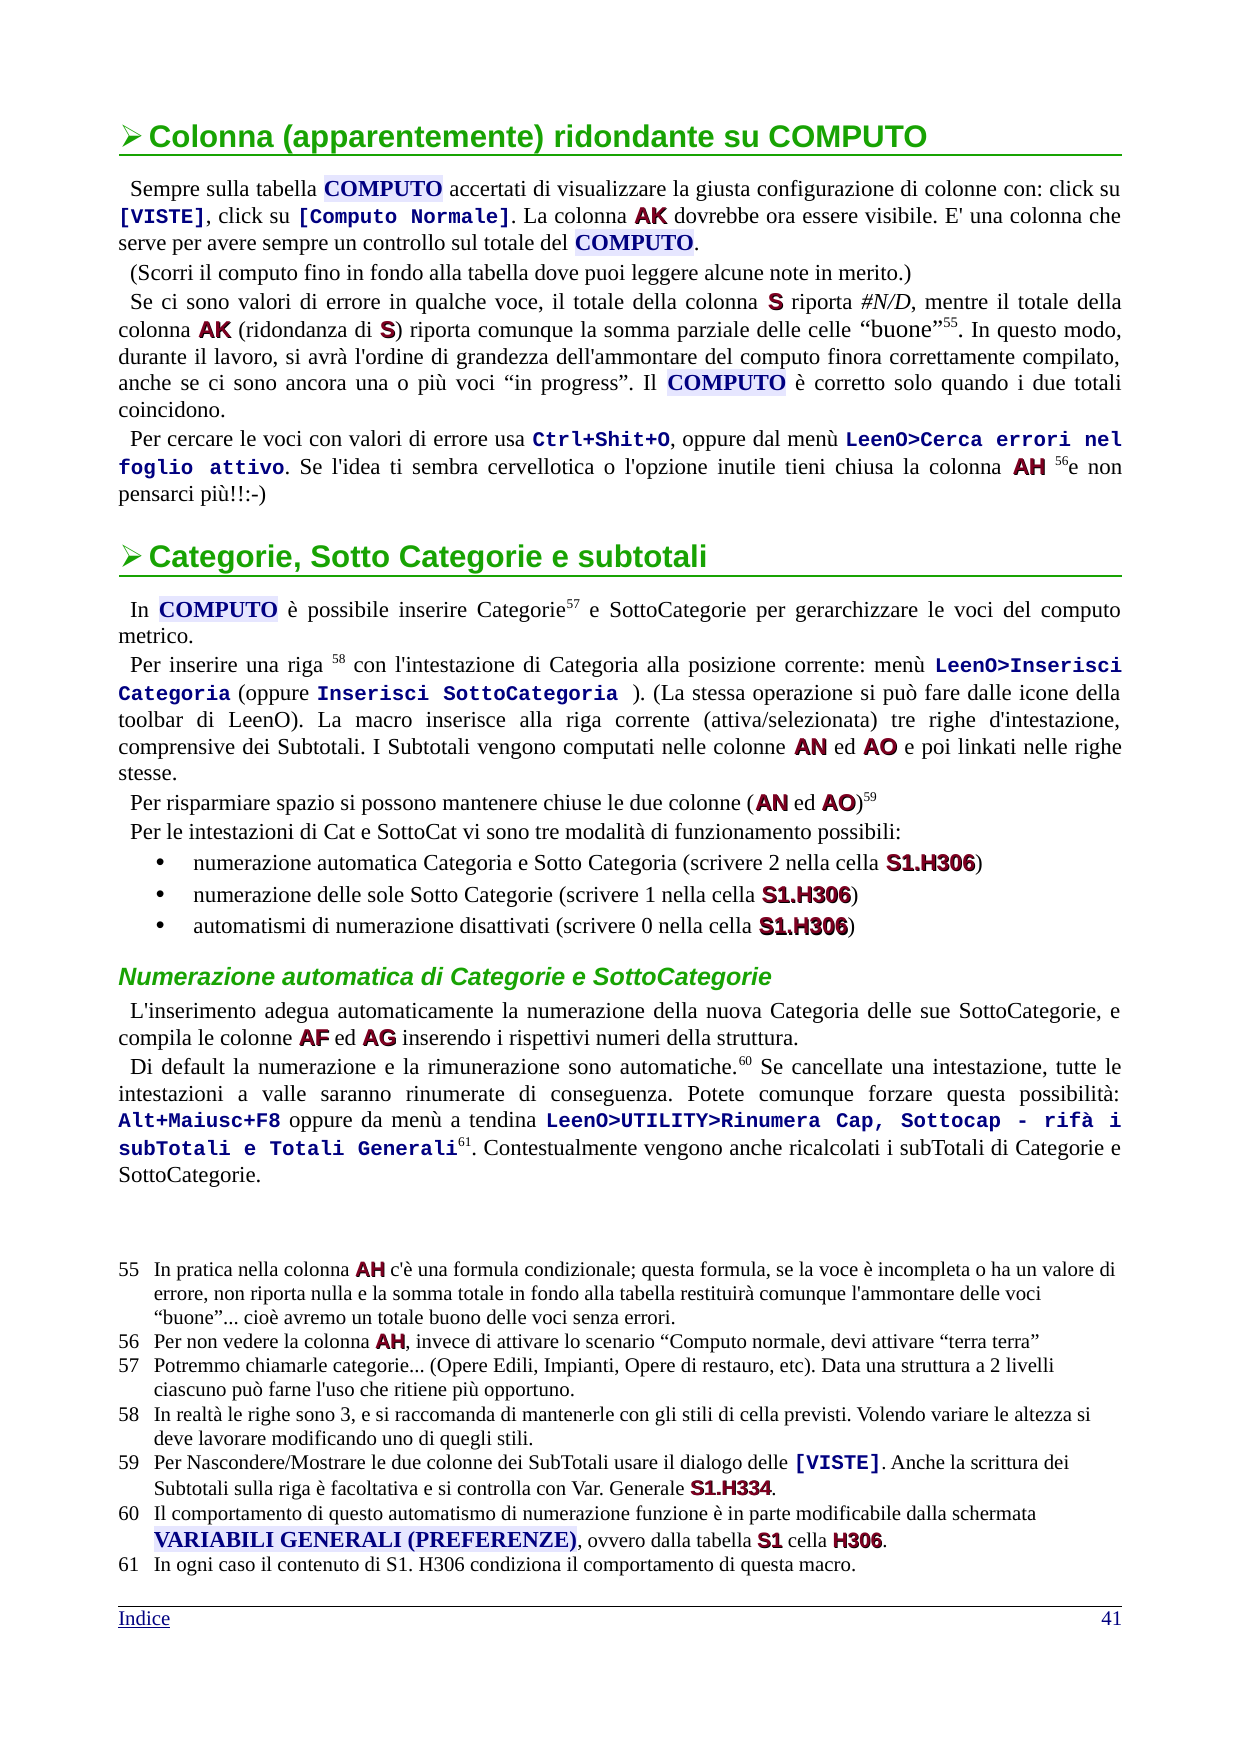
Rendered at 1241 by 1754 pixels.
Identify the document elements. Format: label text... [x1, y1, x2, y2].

list numerazione automatica Categoria e Sotto Categoria (scrivere 2 nella cella S1.H306) [156, 847, 1122, 876]
text Per le intestazioni di Cat e SottoCat vi sono tre modalità di funzionamento possibili: [118, 818, 1122, 844]
text Per Nascondere/Mostrare le due colonne dei SubTotali usare il dialogo delle [VISTE]. Anche la scrittura dei Subtotali sulla riga è facoltativa e si controlla con Var. Generale S1.H334. [118, 1449, 1122, 1499]
text Sempre sulla tabella COMPUTO accertati di visualizzare la giusta configurazione di colonne con: click su [VISTE], click su [Computo Normale]. La colonna AK dovrebbe ora essere visibile. E' una colonna che serve per avere sempre un controllo sul totale del COMPUTO. [118, 175, 1122, 256]
text In realtà le righe sono 3, e si raccomanda di mantenerle con gli stili di cella previsti. Volendo variare le altezza si deve lavorare modificando uno di quegli stili. [118, 1401, 1122, 1449]
text Per cercare le voci con valori di errore usa Ctrl+Shit+O, oppure dal menù LeenO>Cerca errori nel foglio attivo. Se l'idea ti sembra cervellotica o l'opzione inutile tieni chiusa la colonna AH e non pensarci più!!:-) [118, 425, 1122, 507]
text Il comportamento di questo automatismo di numerazione funzione è in parte modificabile dalla schermata VARIABILI GENERALI (PREFERENZE), ovvero dalla tabella S1 cella H306. [118, 1499, 1122, 1552]
text Per non vedere la colonna AH, invece di attivare lo scenario “Computo normale, devi attivare “terra terra” [118, 1329, 1122, 1353]
list numerazione delle sole Sotto Categorie (scrivere 1 nella cella S1.H306) [156, 879, 1122, 908]
text In ogni caso il contenuto di S1. H306 condiziona il comportamento di questa macro. [118, 1552, 1122, 1576]
list automatismi di numerazione disattivati (scrivere 0 nella cella S1.H306) [156, 911, 1122, 939]
text Per risparmiare spazio si possono mantenere chiuse le due colonne (AN ed AO) [118, 788, 1122, 815]
text (Scorri il computo fino in fondo alla tabella dove puoi leggere alcune note in merito.) [118, 258, 1122, 285]
text Di default la numerazione e la rimunerazione sono automatiche. Se cancellate una intestazione, tutte le intestazioni a valle saranno rinumerate di conseguenza. Potete comunque forzare questa possibilità: Alt+Maiusc+F8 oppure da menù a tendina LeenO>UTILITY>Rinumera Cap, Sottocap - rifà i subTotali e Totali Generali. Contestualmente vengono anche ricalcolati i subTotali di Categorie e SottoCategorie. [118, 1053, 1122, 1187]
text L'inserimento adegua automaticamente la numerazione della nuova Categoria delle sue SottoCategorie, e compila le colonne AF ed AG inserendo i rispettivi numeri della struttura. [118, 997, 1122, 1050]
text Se ci sono valori di errore in qualche voce, il totale della colonna S riporta #N/D, mentre il totale della colonna AK (ridondanza di S) riporta comunque la somma parziale delle celle “buone”. In questo modo, durante il lavoro, si avrà l'ordine di grandezza dell'ammontare del computo finora correttamente compilato, anche se ci sono ancora una o più voci “in progress”. Il COMPUTO è corretto solo quando i due totali coincidono. [118, 288, 1122, 422]
text In COMPUTO è possibile inserire Categorie e SottoCategorie per gerarchizzare le voci del computo metrico. [118, 596, 1122, 648]
subtitle Colonna (apparentemente) ridondante su COMPUTO [119, 118, 1122, 154]
text In pratica nella colonna AH c'è una formula condizionale; questa formula, se la voce è incompleta o ha un valore di errore, non riporta nulla e la somma totale in fondo alla tabella restituirà comunque l'ammontare delle voci “buone”... cioè avremo un totale buono delle voci senza errori. [118, 1257, 1122, 1329]
subtitle Categorie, Sotto Categorie e subtotali [119, 538, 1122, 575]
text Potremmo chiamarle categorie... (Opere Edili, Impianti, Opere di restauro, etc). Data una struttura a 2 livelli ciascuno può farne l'uso che ritiene più opportuno. [118, 1353, 1122, 1401]
text Per inserire una riga con l'intestazione di Categoria alla posizione corrente: menù LeenO>Inserisci Categoria (oppure Inserisci SottoCategoria ). (La stessa operazione si può fare dalle icone della toolbar di LeenO). La macro inserisce alla riga corrente (attiva/selezionata) tre righe d'intestazione, comprensive dei Subtotali. I Subtotali vengono computati nelle colonne AN ed AO e poi linkati nelle righe stesse. [118, 651, 1122, 786]
subtitle Numerazione automatica di Categorie e SottoCategorie [118, 962, 1122, 991]
